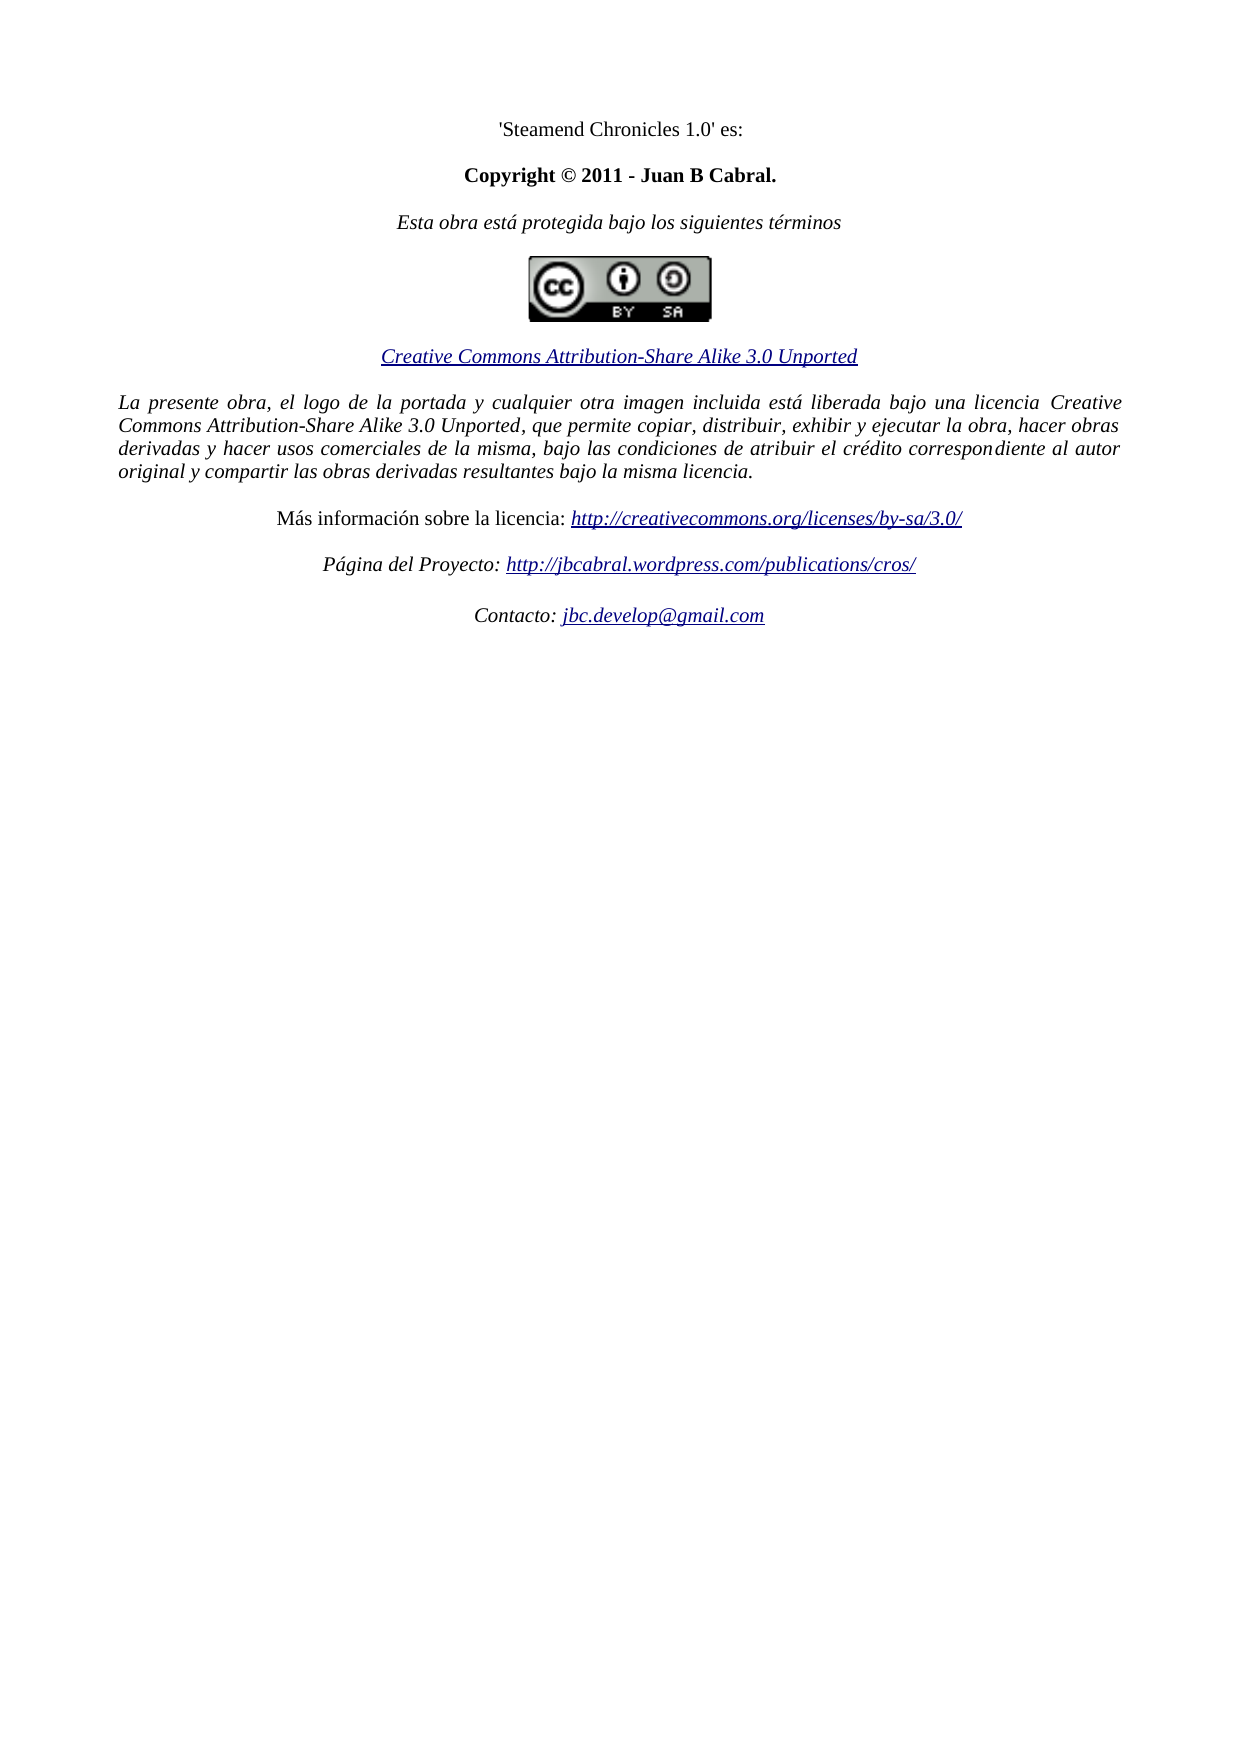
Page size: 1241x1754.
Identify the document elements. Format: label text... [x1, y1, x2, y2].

text Esta obra está protegida bajo los siguientes términos [118, 211, 1122, 234]
text La presente obra, el logo de la portada y cualquier otra imagen incluida está liberada bajo una licencia Creative Commons Attribution-Share Alike 3.0 Unported, que permite copiar, distribuir, exhibir y ejecutar la obra, hacer obras derivadas y hacer usos comerciales de la misma, bajo las condiciones de atribuir el crédito correspondiente al autor original y compartir las obras derivadas resultantes bajo la misma licencia. [118, 391, 1122, 483]
text Página del Proyecto: http://jbcabral.wordpress.com/publications/cros/ [118, 553, 1122, 576]
picture [528, 256, 712, 322]
text Creative Commons Attribution-Share Alike 3.0 Unported [118, 344, 1122, 368]
text Más información sobre la licencia: http://creativecommons.org/licenses/by-sa/3.0/ [118, 506, 1122, 529]
text Contacto: jbc.develop@gmail.com [118, 604, 1122, 627]
text Copyright © 2011 - Juan B Cabral. [118, 164, 1122, 187]
text 'Steamend Chronicles 1.0' es: [118, 118, 1123, 141]
